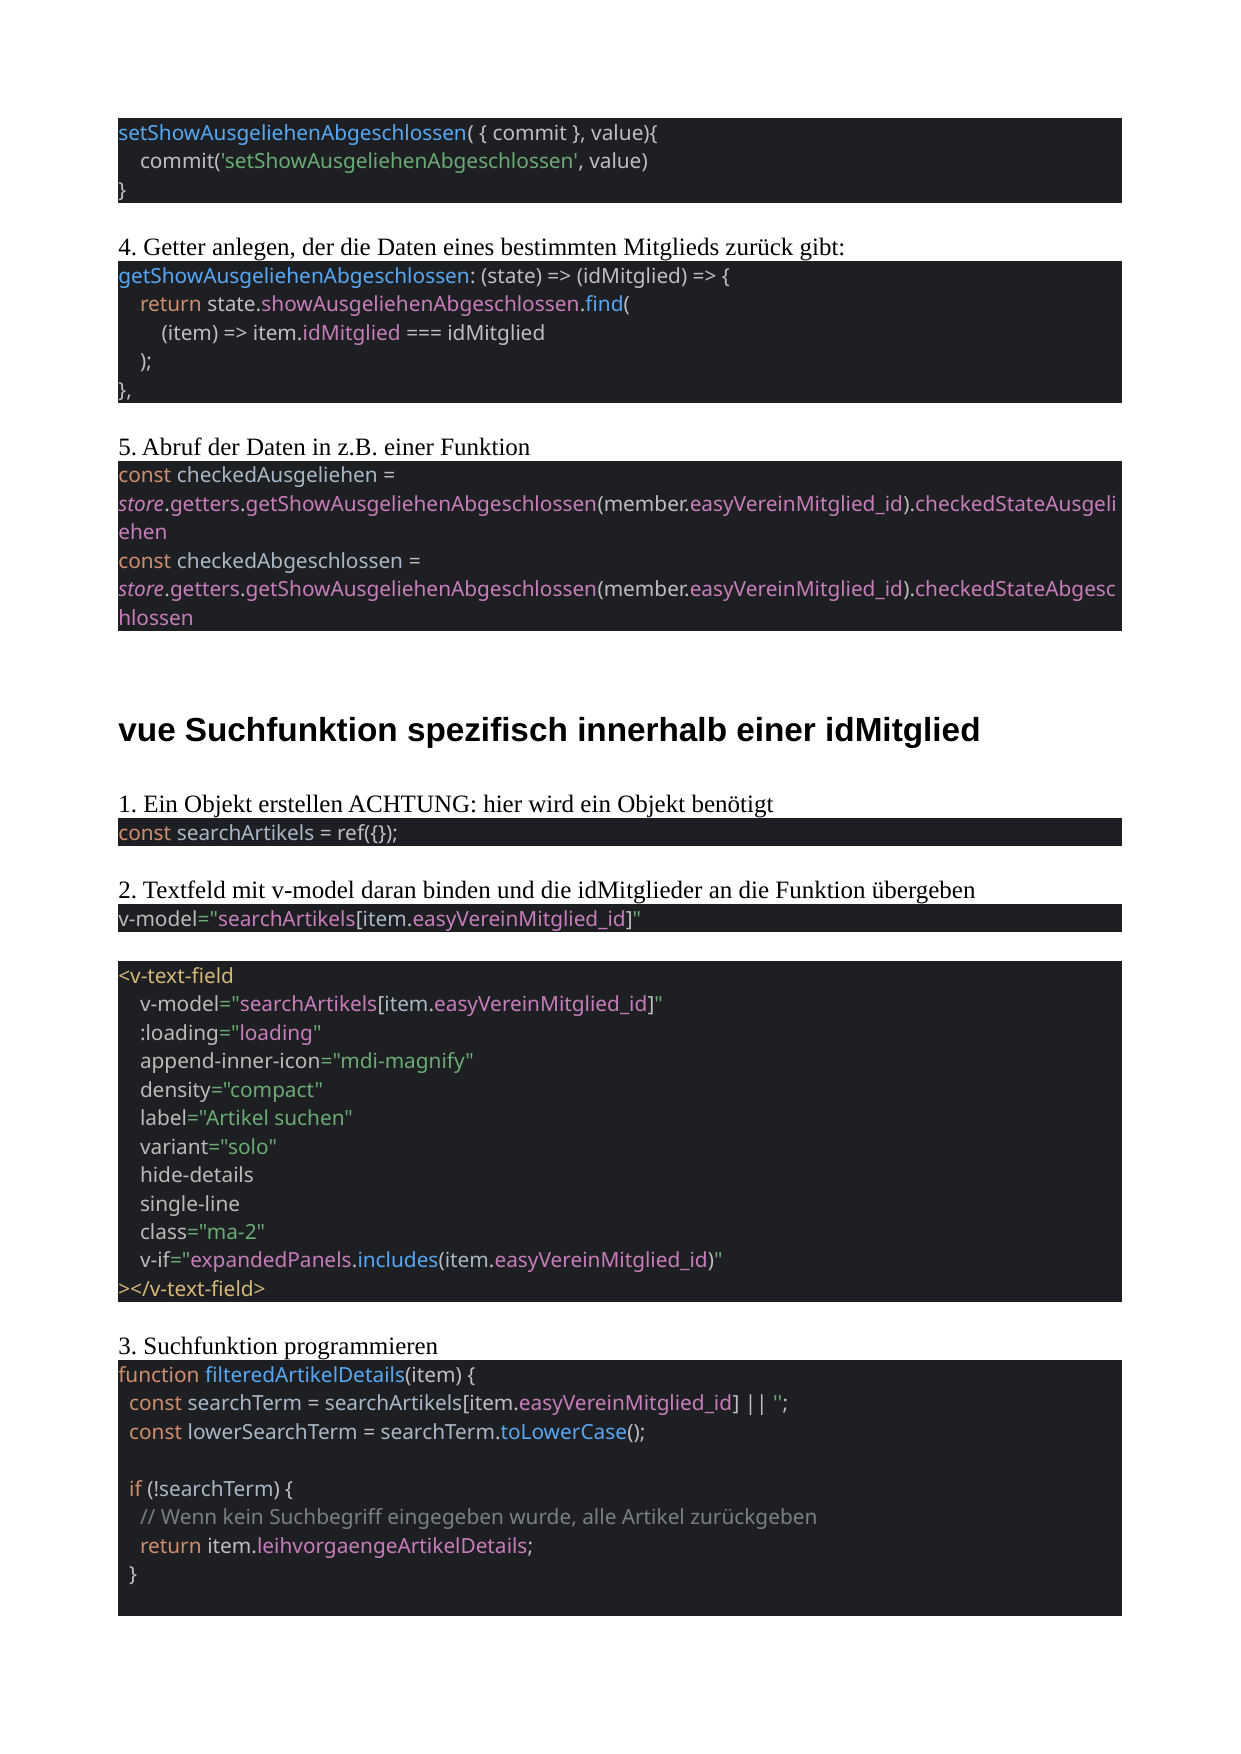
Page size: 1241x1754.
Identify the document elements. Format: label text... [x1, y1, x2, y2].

text 2. Textfeld mit v-model daran binden und die idMitglieder an die Funktion übergeben [118, 875, 1122, 904]
text const checkedAusgeliehen = store.getters.getShowAusgeliehenAbgeschlossen(member.easyVereinMitglied_id).checkedStateAusgeliehen const checkedAbgeschlossen = store.getters.getShowAusgeliehenAbgeschlossen(member.easyVereinMitglied_id).checkedStateAbgeschlossen [118, 461, 1122, 631]
text <v-text-field v-model="searchArtikels[item.easyVereinMitglied_id]" :loading="loading" append-inner-icon="mdi-magnify" density="compact" label="Artikel suchen" variant="solo" hide-details single-line class="ma-2" v-if="expandedPanels.includes(item.easyVereinMitglied_id)" ></v-text-field> [118, 961, 1122, 1302]
text function filteredArtikelDetails(item) { const searchTerm = searchArtikels[item.easyVereinMitglied_id] || ''; const lowerSearchTerm = searchTerm.toLowerCase(); if (!searchTerm) { // Wenn kein Suchbegriff eingegeben wurde, alle Artikel zurückgeben return item.leihvorgaengeArtikelDetails; } [118, 1360, 1122, 1616]
text 5. Abruf der Daten in z.B. einer Funktion [118, 432, 1122, 461]
subtitle vue Suchfunktion spezifisch innerhalb einer idMitglied [118, 709, 1122, 748]
text 3. Suchfunktion programmieren [118, 1331, 1122, 1360]
text 1. Ein Objekt erstellen ACHTUNG: hier wird ein Objekt benötigt [118, 789, 1122, 818]
text v-model="searchArtikels[item.easyVereinMitglied_id]" [118, 904, 1122, 932]
text setShowAusgeliehenAbgeschlossen( { commit }, value){ commit('setShowAusgeliehenAbgeschlossen', value) } [118, 118, 1122, 203]
text 4. Getter anlegen, der die Daten eines bestimmten Mitglieds zurück gibt: [118, 232, 1122, 261]
text const searchArtikels = ref({}); [118, 818, 1122, 846]
text getShowAusgeliehenAbgeschlossen: (state) => (idMitglied) => { return state.showAusgeliehenAbgeschlossen.find( (item) => item.idMitglied === idMitglied ); }, [118, 261, 1122, 403]
